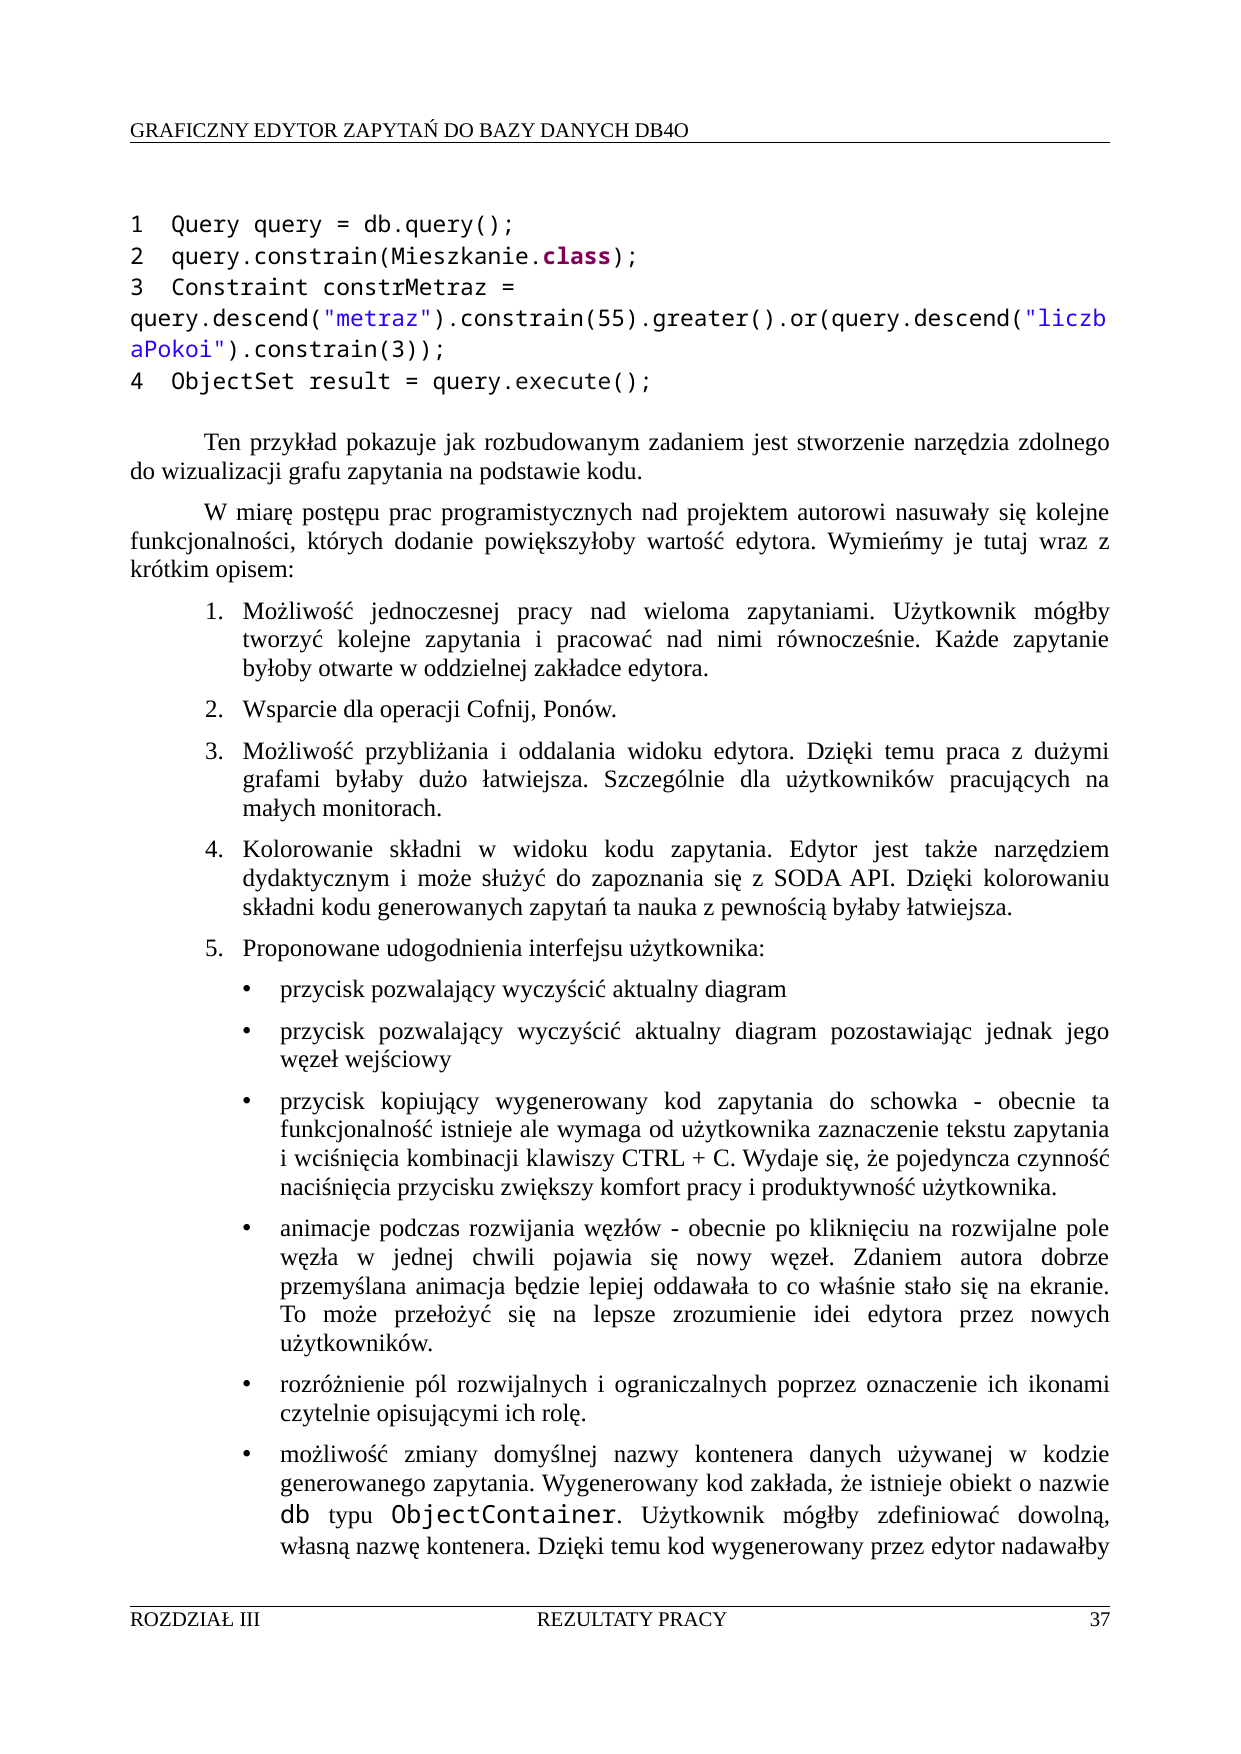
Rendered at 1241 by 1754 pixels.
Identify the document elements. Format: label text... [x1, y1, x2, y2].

list Możliwość jednoczesnej pracy nad wieloma zapytaniami. Użytkownik mógłby tworzyć kolejne zapytania i pracować nad nimi równocześnie. Każde zapytanie byłoby otwarte w oddzielnej zakładce edytora. [205, 596, 1110, 682]
text 4 ObjectSet result = query.execute(); [130, 364, 1110, 396]
list animacje podczas rozwijania węzłów - obecnie po kliknięciu na rozwijalne pole węzła w jednej chwili pojawia się nowy węzeł. Zdaniem autora dobrze przemyślana animacja będzie lepiej oddawała to co właśnie stało się na ekranie. To może przełożyć się na lepsze zrozumienie idei edytora przez nowych użytkowników. [242, 1213, 1110, 1357]
list Proponowane udogodnienia interfejsu użytkownika: [205, 933, 1110, 962]
list przycisk kopiujący wygenerowany kod zapytania do schowka - obecnie ta funkcjonalność istnieje ale wymaga od użytkownika zaznaczenie tekstu zapytania i wciśnięcia kombinacji klawiszy CTRL + C. Wydaje się, że pojedyncza czynność naciśnięcia przycisku zwiększy komfort pracy i produktywność użytkownika. [242, 1086, 1110, 1201]
list możliwość zmiany domyślnej nazwy kontenera danych używanej w kodzie generowanego zapytania. Wygenerowany kod zakłada, że istnieje obiekt o nazwie db typu ObjectContainer. Użytkownik mógłby zdefiniować dowolną, własną nazwę kontenera. Dzięki temu kod wygenerowany przez edytor nadawałby [242, 1439, 1110, 1560]
text 1 Query query = db.query(); [130, 208, 1110, 239]
list Kolorowanie składni w widoku kodu zapytania. Edytor jest także narzędziem dydaktycznym i może służyć do zapoznania się z SODA API. Dzięki kolorowaniu składni kodu generowanych zapytań ta nauka z pewnością byłaby łatwiejsza. [205, 834, 1110, 921]
list przycisk pozwalający wyczyścić aktualny diagram [242, 974, 1110, 1003]
list Wsparcie dla operacji Cofnij, Ponów. [205, 694, 1110, 723]
text 2 query.constrain(Mieszkanie.class); [130, 239, 1110, 271]
list rozróżnienie pól rozwijalnych i ograniczalnych poprzez oznaczenie ich ikonami czytelnie opisującymi ich rolę. [242, 1369, 1110, 1427]
text W miarę postępu prac programistycznych nad projektem autorowi nasuwały się kolejne funkcjonalności, których dodanie powiększyłoby wartość edytora. Wymieńmy je tutaj wraz z krótkim opisem: [130, 497, 1110, 583]
text Ten przykład pokazuje jak rozbudowanym zadaniem jest stworzenie narzędzia zdolnego do wizualizacji grafu zapytania na podstawie kodu. [130, 427, 1110, 484]
list przycisk pozwalający wyczyścić aktualny diagram pozostawiając jednak jego węzeł wejściowy [242, 1016, 1110, 1073]
text 3 Constraint constrMetraz = query.descend("metraz").constrain(55).greater().or(query.descend("liczbaPokoi").constrain(3)); [130, 271, 1110, 364]
list Możliwość przybliżania i oddalania widoku edytora. Dzięki temu praca z dużymi grafami byłaby dużo łatwiejsza. Szczególnie dla użytkowników pracujących na małych monitorach. [205, 736, 1110, 822]
